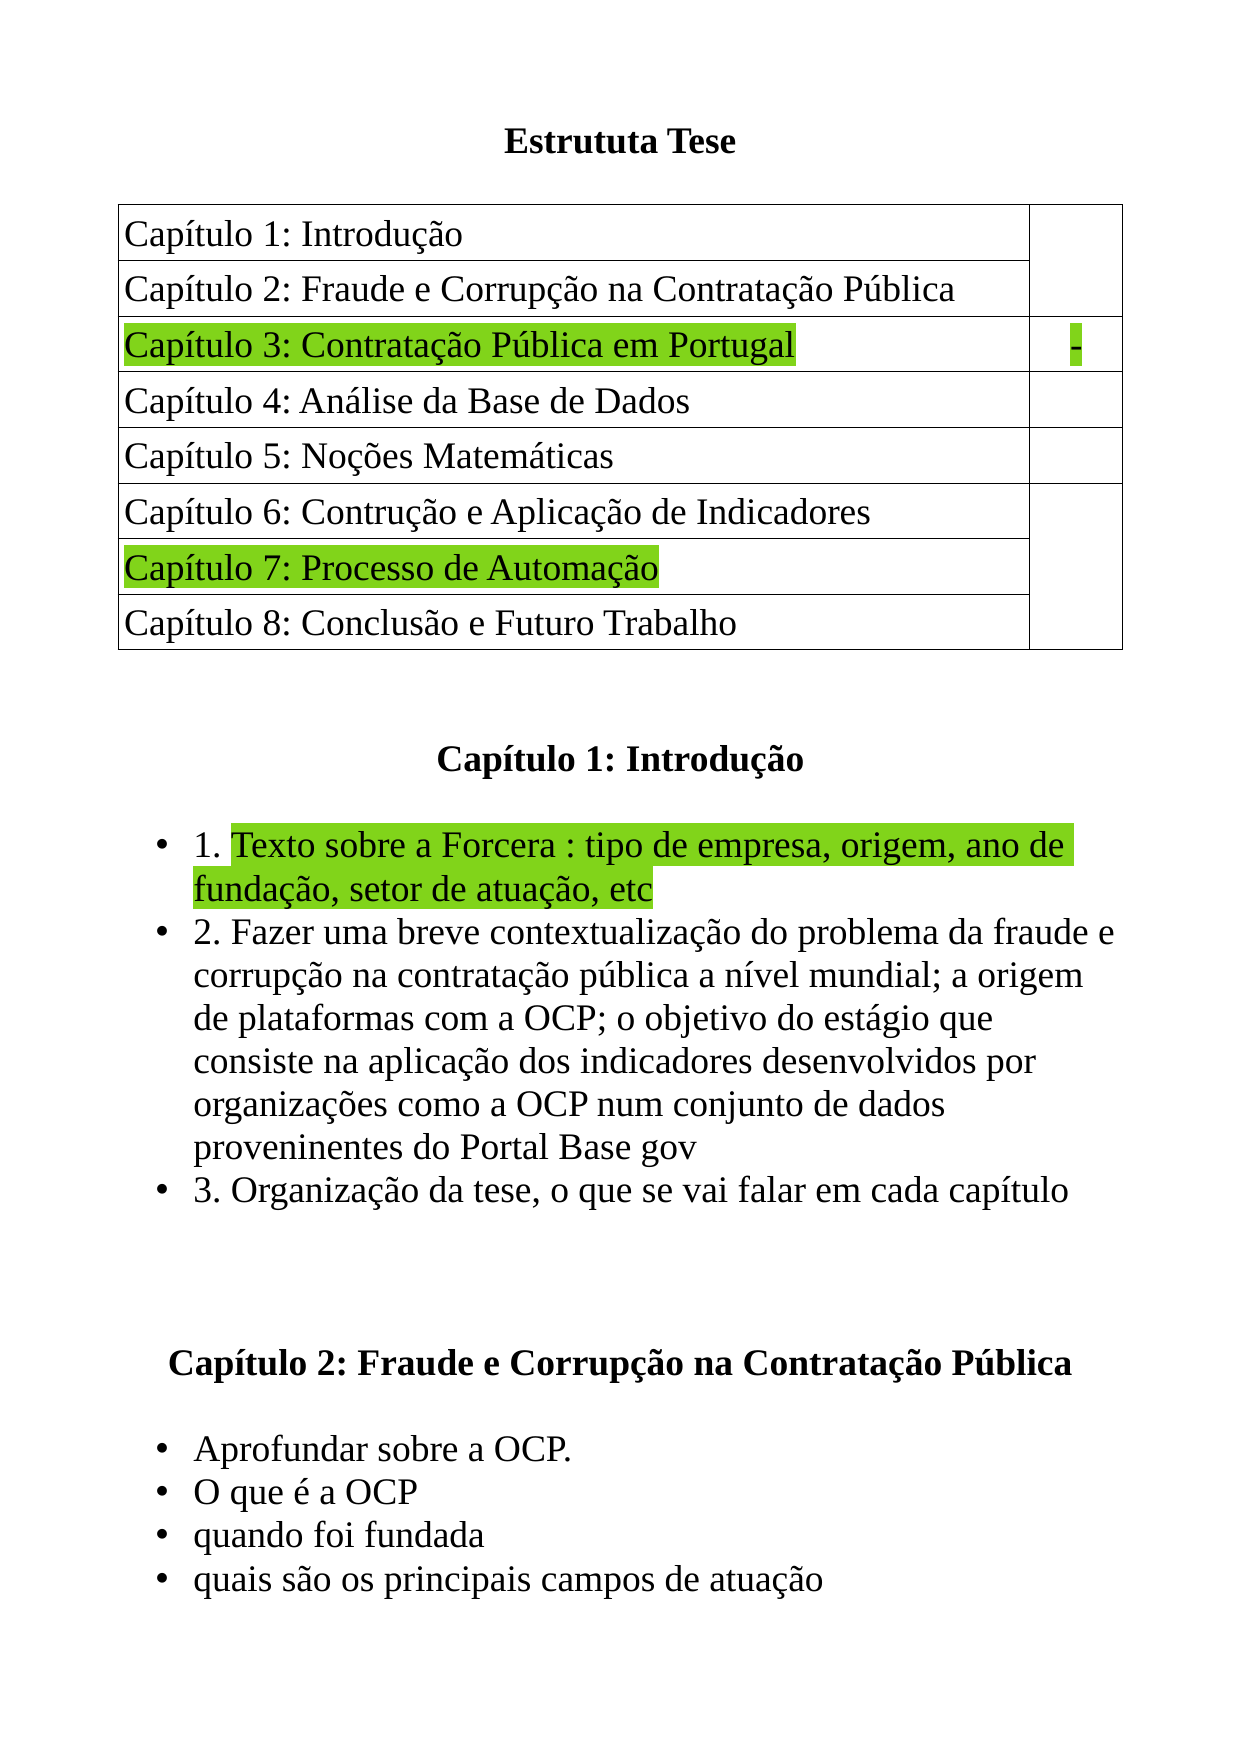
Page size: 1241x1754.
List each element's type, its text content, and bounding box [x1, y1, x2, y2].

table_cell Capítulo 6: Contrução e Aplicação de Indicadores [119, 484, 1029, 538]
text Capítulo 2: Fraude e Corrupção na Contratação Pública [118, 1340, 1122, 1383]
text Capítulo 1: Introdução [118, 737, 1122, 780]
list O que é a OCP [156, 1470, 1122, 1513]
table_cell [1030, 372, 1122, 427]
list quais são os principais campos de atuação [156, 1556, 1122, 1599]
list 1. Texto sobre a Forcera : tipo de empresa, origem, ano de fundação, setor de atuação, etc [156, 823, 1122, 909]
table_cell [1030, 484, 1122, 649]
table_cell Capítulo 8: Conclusão e Futuro Trabalho [119, 595, 1029, 649]
table_cell Capítulo 3: Contratação Pública em Portugal [119, 317, 1029, 371]
table_header Capítulo 1: Introdução [119, 205, 1029, 260]
table_cell Capítulo 4: Análise da Base de Dados [119, 372, 1029, 427]
list quando foi fundada [156, 1513, 1122, 1556]
table_cell Capítulo 2: Fraude e Corrupção na Contratação Pública [119, 261, 1029, 316]
text Estrututa Tese [118, 118, 1122, 161]
list 3. Organização da tese, o que se vai falar em cada capítulo [156, 1168, 1122, 1211]
table_cell - [1030, 317, 1122, 371]
list Aprofundar sobre a OCP. [156, 1427, 1122, 1470]
table_header [1030, 205, 1122, 316]
table_cell [1030, 428, 1122, 482]
list 2. Fazer uma breve contextualização do problema da fraude e corrupção na contratação pública a nível mundial; a origem de plataformas com a OCP; o objetivo do estágio que consiste na aplicação dos indicadores desenvolvidos por organizações como a OCP num conjunto de dados proveninentes do Portal Base gov [156, 909, 1122, 1168]
table_cell Capítulo 7: Processo de Automação [119, 539, 1029, 594]
table_cell Capítulo 5: Noções Matemáticas [119, 428, 1029, 482]
